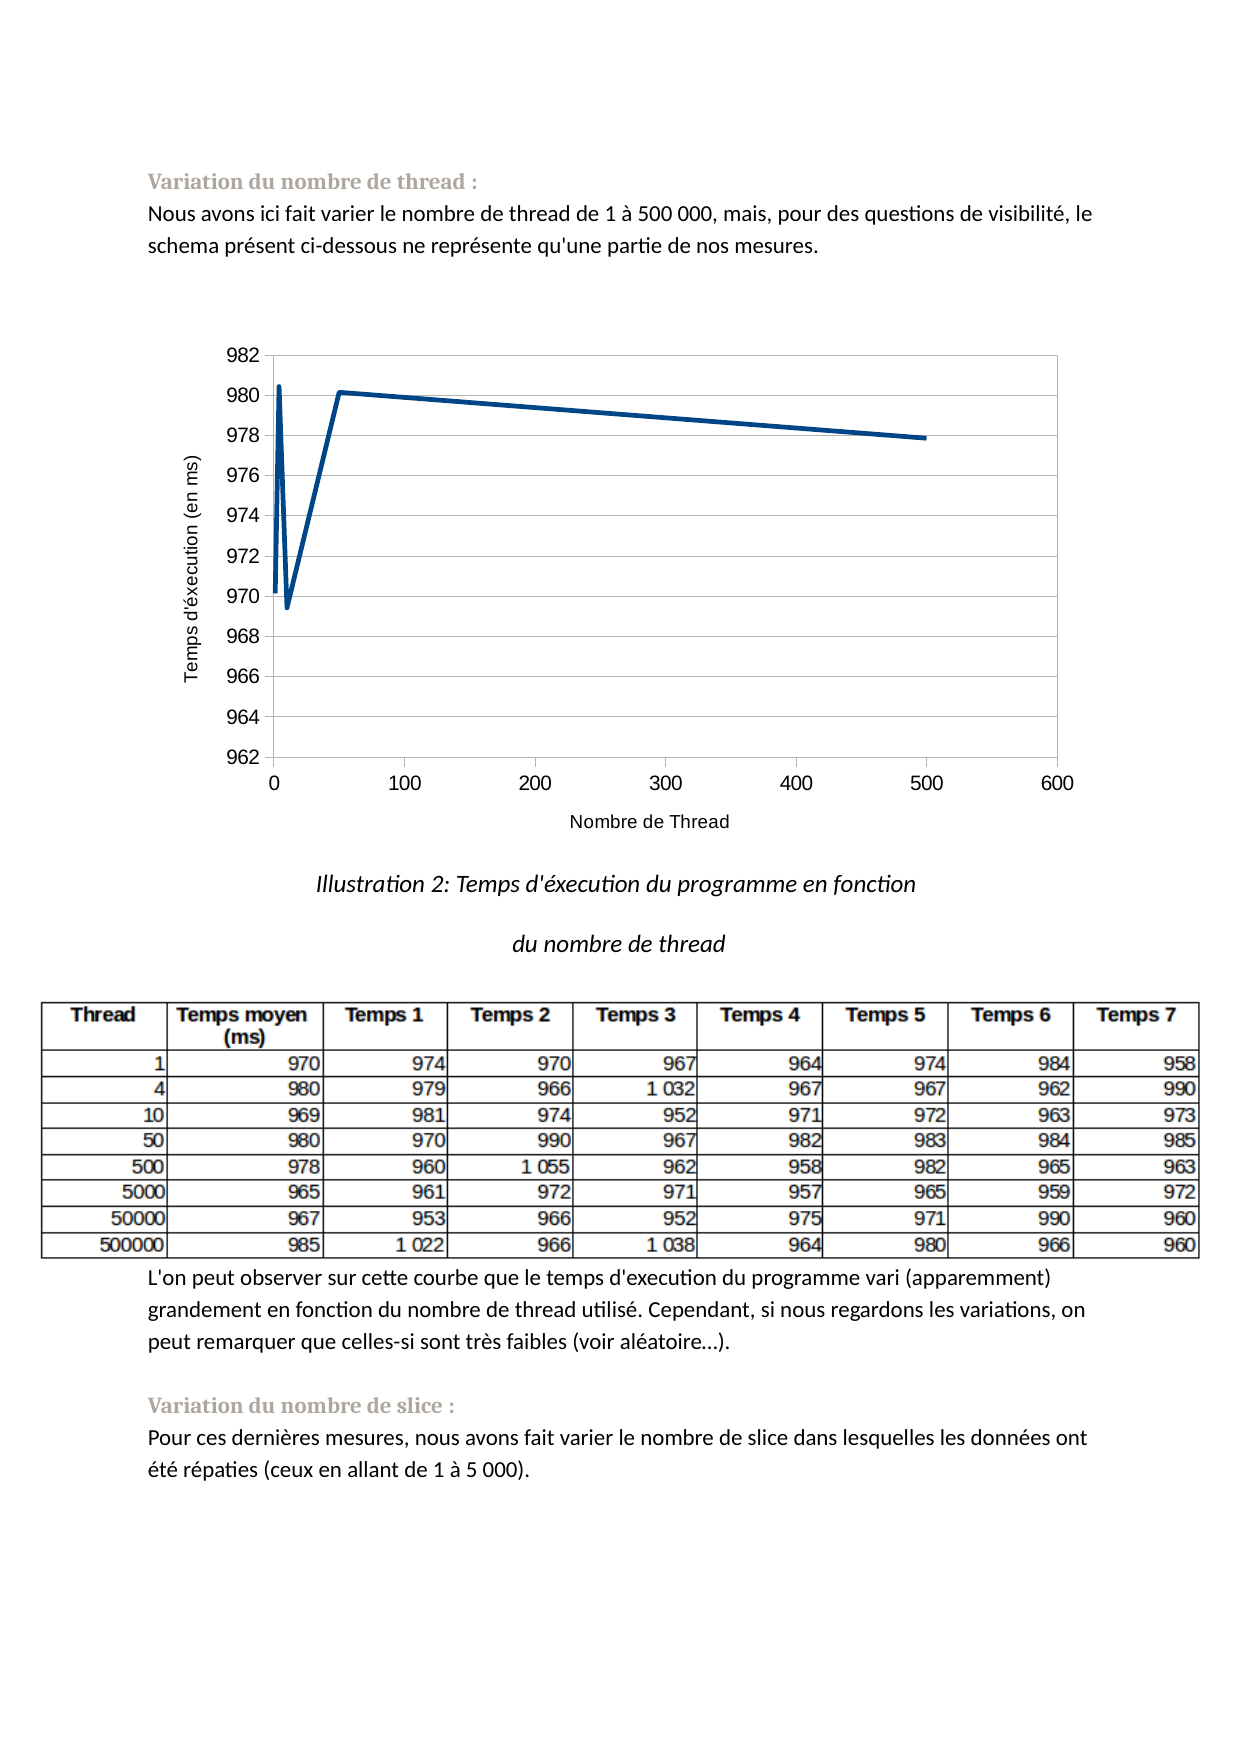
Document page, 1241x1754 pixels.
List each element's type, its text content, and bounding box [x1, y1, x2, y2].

text [148, 959, 1093, 998]
subtitle Variation du nombre de slice : [148, 1393, 1093, 1419]
text L'on peut observer sur cette courbe que le temps d'execution du programme vari (apparemment) grandement en fonction du nombre de thread utilisé. Cependant, si nous regardons les variations, on peut remarquer que celles-si sont très faibles (voir aléatoire…). [148, 1263, 1093, 1355]
text Nous avons ici fait varier le nombre de thread de 1 à 500 000, mais, pour des questions de visibilité, le schema présent ci-dessous ne représente qu'une partie de nos mesures. [148, 199, 1093, 259]
text [148, 320, 1093, 332]
text Pour ces dernières mesures, nous avons fait varier le nombre de slice dans lesquelles les données ont été répaties (ceux en allant de 1 à 5 000). [148, 1423, 1093, 1483]
text du nombre de thread [148, 929, 1093, 959]
text Illustration 2: Temps d'éxecution du programme en fonction [148, 864, 1093, 899]
subtitle Variation du nombre de thread : [148, 168, 1093, 195]
text [148, 899, 1093, 929]
picture [37, 998, 1204, 1263]
